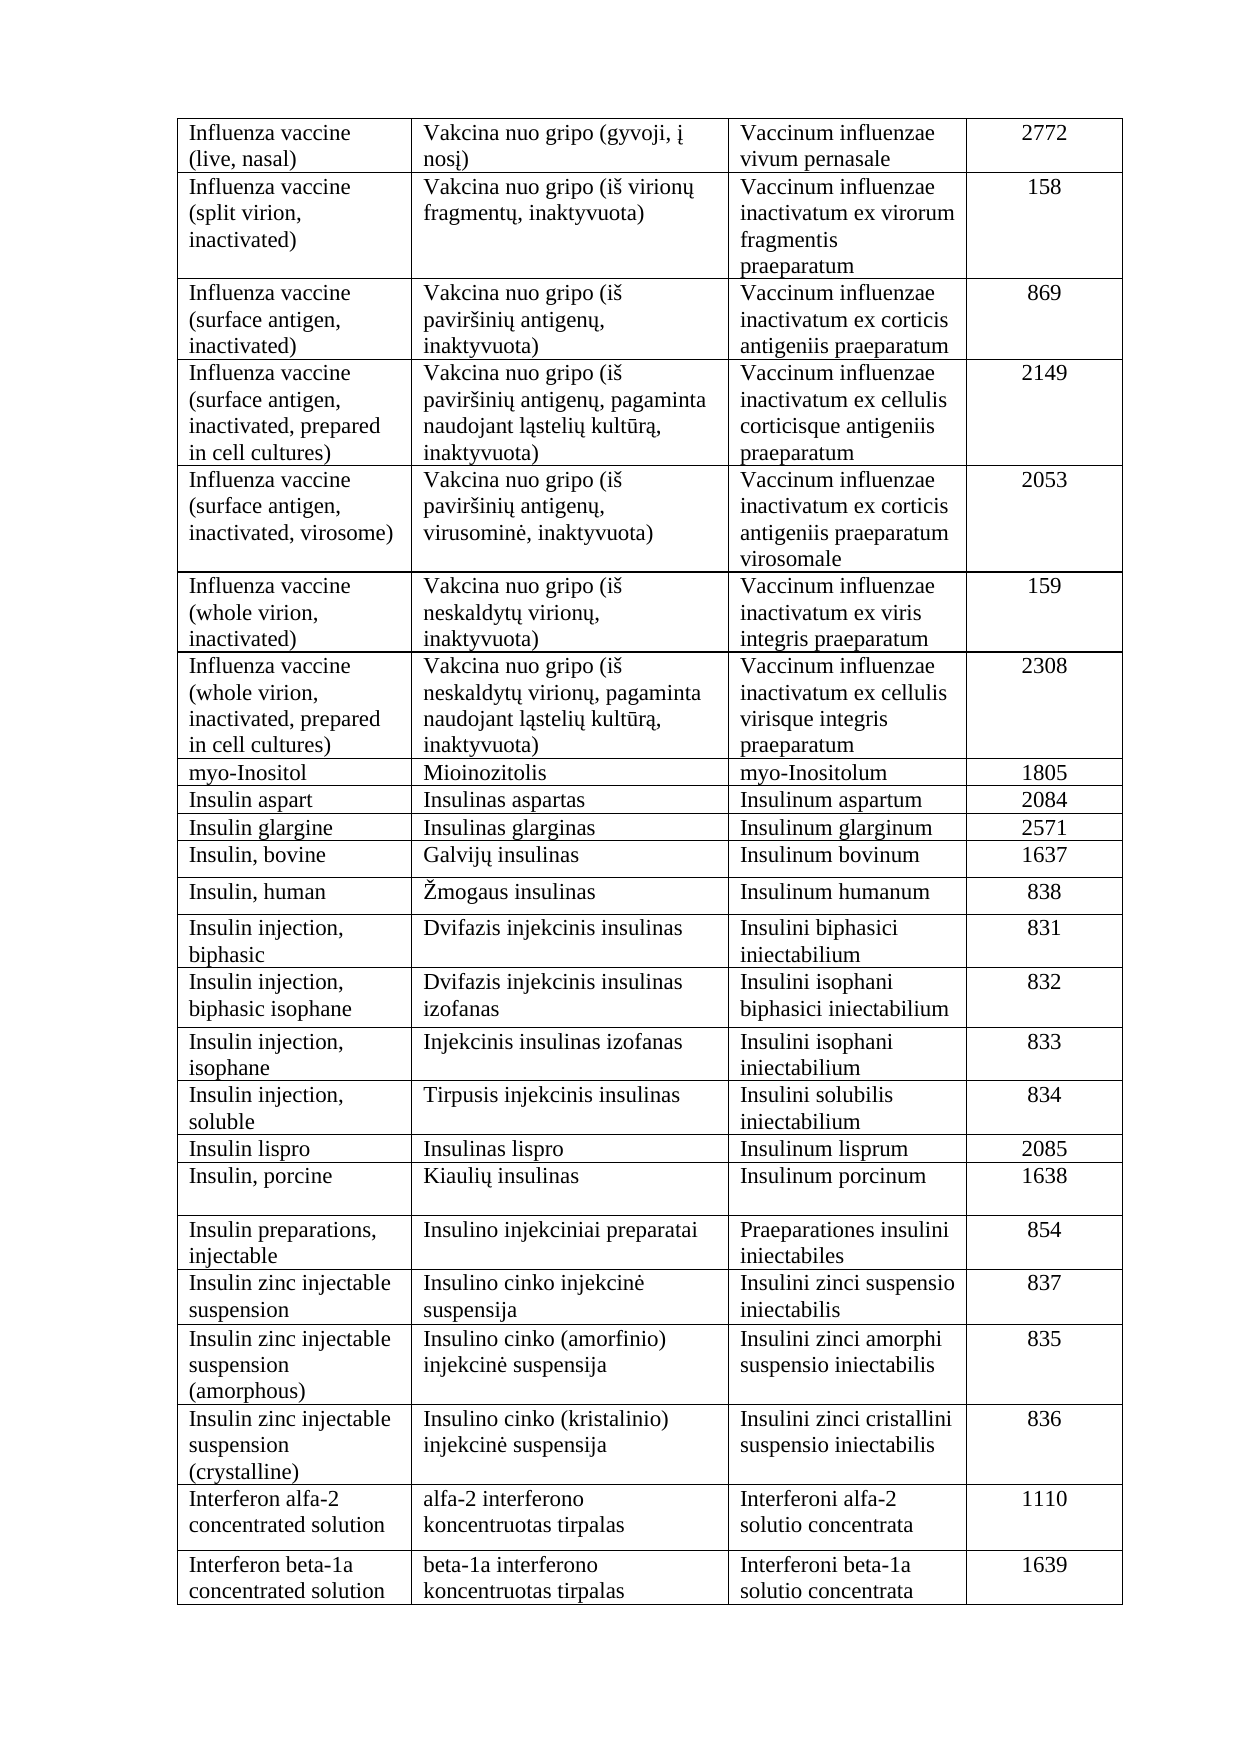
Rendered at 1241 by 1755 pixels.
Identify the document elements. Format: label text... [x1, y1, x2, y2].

table_cell Influenza vaccine (split virion, inactivated) [178, 173, 411, 278]
table_cell Insulin injection, soluble [178, 1081, 411, 1134]
table_cell alfa-2 interferono koncentruotas tirpalas [412, 1485, 728, 1550]
table_cell Vakcina nuo gripo (iš neskaldytų virionų, inaktyvuota) [412, 573, 728, 651]
table_cell Praeparationes insulini iniectabiles [729, 1216, 966, 1268]
table_cell 2149 [967, 360, 1122, 465]
table_cell 1638 [967, 1163, 1122, 1215]
table_cell Insulini isophani iniectabilium [729, 1028, 966, 1080]
table_cell 834 [967, 1081, 1122, 1134]
table_cell Insulini isophani biphasici iniectabilium [729, 968, 966, 1027]
table_cell 2084 [967, 786, 1122, 813]
table_cell 1110 [967, 1485, 1122, 1550]
table_cell Insulin, human [178, 878, 411, 913]
table_cell Vakcina nuo gripo (iš paviršinių antigenų, pagaminta naudojant ląstelių kultūrą, inaktyvuota) [412, 360, 728, 465]
table_cell 2772 [967, 119, 1122, 172]
table_cell 831 [967, 915, 1122, 967]
table_cell Interferon alfa-2 concentrated solution [178, 1485, 411, 1550]
table_cell Insulini zinci amorphi suspensio iniectabilis [729, 1325, 966, 1404]
table_cell Influenza vaccine (whole virion, inactivated) [178, 573, 411, 651]
table_cell Insulinum humanum [729, 878, 966, 913]
table_cell 837 [967, 1270, 1122, 1324]
table_cell Insulinum porcinum [729, 1163, 966, 1215]
table_cell Vaccinum influenzae inactivatum ex viris integris praeparatum [729, 573, 966, 651]
table_cell Influenza vaccine (whole virion, inactivated, prepared in cell cultures) [178, 653, 411, 758]
table_cell Vaccinum influenzae vivum pernasale [729, 119, 966, 172]
table_cell 832 [967, 968, 1122, 1027]
table_cell Insulin glargine [178, 814, 411, 840]
table_cell Injekcinis insulinas izofanas [412, 1028, 728, 1080]
table_cell Insulin preparations, injectable [178, 1216, 411, 1268]
table_cell Insulino cinko (amorfinio) injekcinė suspensija [412, 1325, 728, 1404]
table_cell Vaccinum influenzae inactivatum ex corticis antigeniis praeparatum [729, 279, 966, 358]
table_cell Insulin, bovine [178, 841, 411, 877]
table_cell Insulin aspart [178, 786, 411, 813]
table_cell Insulinum lisprum [729, 1135, 966, 1162]
table_cell Insulini solubilis iniectabilium [729, 1081, 966, 1134]
table_cell Insulin zinc injectable suspension [178, 1270, 411, 1324]
table_cell Insulin zinc injectable suspension (amorphous) [178, 1325, 411, 1404]
table_cell Vaccinum influenzae inactivatum ex virorum fragmentis praeparatum [729, 173, 966, 278]
table_cell Insulinas glarginas [412, 814, 728, 840]
table_cell Vakcina nuo gripo (iš neskaldytų virionų, pagaminta naudojant ląstelių kultūrą, inaktyvuota) [412, 653, 728, 758]
table_cell 1639 [967, 1551, 1122, 1604]
table_cell Vaccinum influenzae inactivatum ex cellulis virisque integris praeparatum [729, 653, 966, 758]
table_cell 854 [967, 1216, 1122, 1268]
table_cell Insulinum bovinum [729, 841, 966, 877]
table_cell Galvijų insulinas [412, 841, 728, 877]
table_cell Insulin, porcine [178, 1163, 411, 1215]
table_cell Vaccinum influenzae inactivatum ex corticis antigeniis praeparatum virosomale [729, 466, 966, 571]
table_cell Insulinas lispro [412, 1135, 728, 1162]
table_cell Influenza vaccine (surface antigen, inactivated, prepared in cell cultures) [178, 360, 411, 465]
table_cell Insulin injection, isophane [178, 1028, 411, 1080]
table_cell Influenza vaccine (live, nasal) [178, 119, 411, 172]
table_cell Kiaulių insulinas [412, 1163, 728, 1215]
table_cell 835 [967, 1325, 1122, 1404]
table_cell 158 [967, 173, 1122, 278]
table_cell Insulin injection, biphasic isophane [178, 968, 411, 1027]
table_cell Žmogaus insulinas [412, 878, 728, 913]
table_cell Dvifazis injekcinis insulinas izofanas [412, 968, 728, 1027]
table_cell Insulin zinc injectable suspension (crystalline) [178, 1405, 411, 1484]
table_cell Influenza vaccine (surface antigen, inactivated) [178, 279, 411, 358]
table_cell 2308 [967, 653, 1122, 758]
table_cell 838 [967, 878, 1122, 913]
table_cell Insulino injekciniai preparatai [412, 1216, 728, 1268]
table_cell Vaccinum influenzae inactivatum ex cellulis corticisque antigeniis praeparatum [729, 360, 966, 465]
table_cell Insulinum aspartum [729, 786, 966, 813]
table_cell 869 [967, 279, 1122, 358]
table_cell Vakcina nuo gripo (iš virionų fragmentų, inaktyvuota) [412, 173, 728, 278]
table_cell 159 [967, 573, 1122, 651]
table_cell Insulino cinko (kristalinio) injekcinė suspensija [412, 1405, 728, 1484]
table_cell Mioinozitolis [412, 759, 728, 785]
table_cell Vakcina nuo gripo (iš paviršinių antigenų, virusominė, inaktyvuota) [412, 466, 728, 571]
table_cell Insulino cinko injekcinė suspensija [412, 1270, 728, 1324]
table_cell beta-1a interferono koncentruotas tirpalas [412, 1551, 728, 1604]
table_cell Dvifazis injekcinis insulinas [412, 915, 728, 967]
table_cell Interferoni beta-1a solutio concentrata [729, 1551, 966, 1604]
table_cell 1805 [967, 759, 1122, 785]
table_cell Insulinum glarginum [729, 814, 966, 840]
table_cell Interferon beta-1a concentrated solution [178, 1551, 411, 1604]
table_cell Vakcina nuo gripo (iš paviršinių antigenų, inaktyvuota) [412, 279, 728, 358]
table_cell Influenza vaccine (surface antigen, inactivated, virosome) [178, 466, 411, 571]
table_cell 836 [967, 1405, 1122, 1484]
table_cell Insulini zinci cristallini suspensio iniectabilis [729, 1405, 966, 1484]
table_cell Insulini biphasici iniectabilium [729, 915, 966, 967]
table_cell Insulin injection, biphasic [178, 915, 411, 967]
table_cell Insulinas aspartas [412, 786, 728, 813]
table_cell Vakcina nuo gripo (gyvoji, į nosį) [412, 119, 728, 172]
table_cell 2085 [967, 1135, 1122, 1162]
table_cell Tirpusis injekcinis insulinas [412, 1081, 728, 1134]
table_cell 1637 [967, 841, 1122, 877]
table_cell Insulin lispro [178, 1135, 411, 1162]
table_cell Insulini zinci suspensio iniectabilis [729, 1270, 966, 1324]
table_cell myo-Inositol [178, 759, 411, 785]
table_cell Interferoni alfa-2 solutio concentrata [729, 1485, 966, 1550]
table_cell 833 [967, 1028, 1122, 1080]
table_cell 2053 [967, 466, 1122, 571]
table_cell myo-Inositolum [729, 759, 966, 785]
table_cell 2571 [967, 814, 1122, 840]
